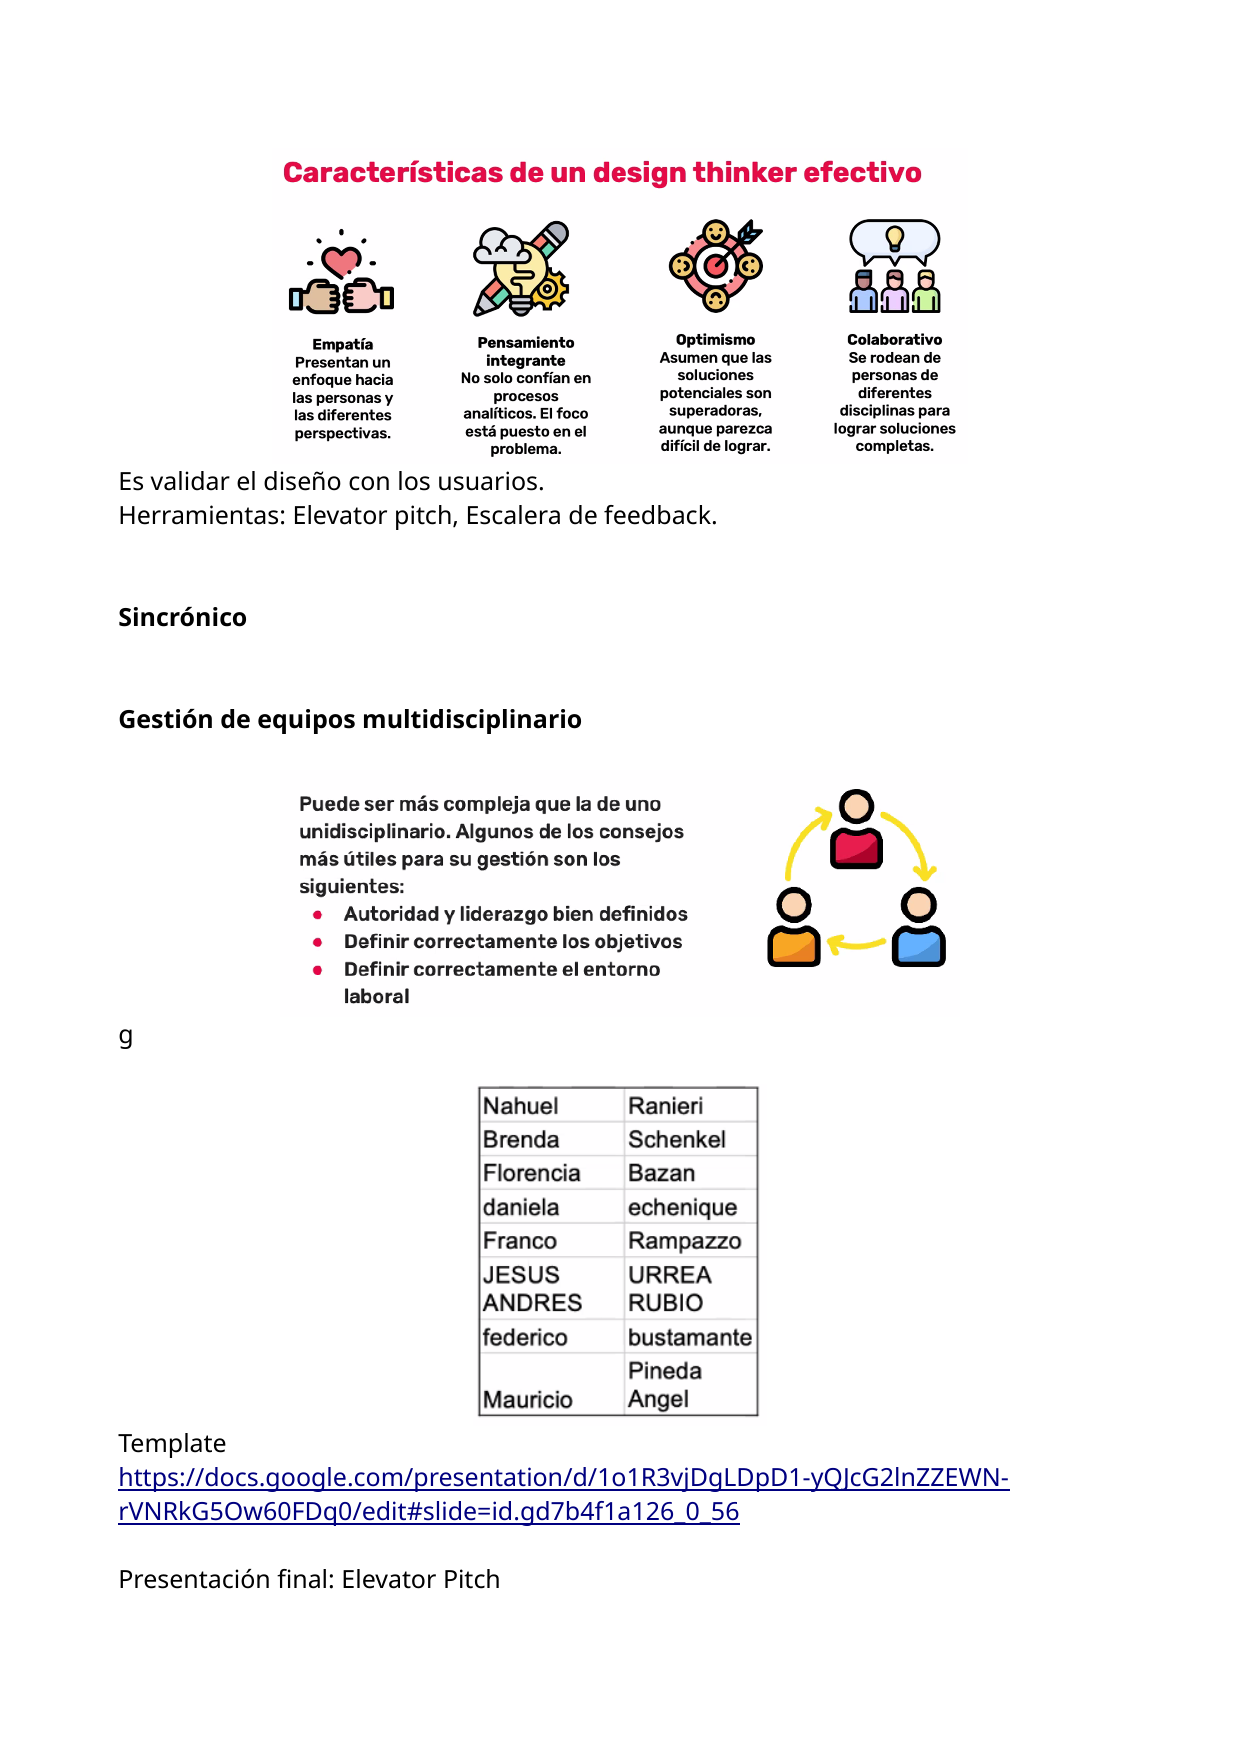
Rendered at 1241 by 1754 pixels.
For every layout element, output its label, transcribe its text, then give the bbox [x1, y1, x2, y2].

picture [271, 148, 969, 464]
text g [118, 1017, 1122, 1050]
picture [473, 1084, 768, 1426]
text Template [118, 1426, 1122, 1460]
picture [280, 770, 961, 1017]
text Es validar el diseño con los usuarios. [118, 118, 1122, 498]
text Presentación final: Elevator Pitch [118, 1562, 1122, 1596]
text Gestión de equipos multidisciplinario [118, 702, 1122, 736]
text Sincrónico [118, 600, 1122, 634]
text Herramientas: Elevator pitch, Escalera de feedback. [118, 498, 1122, 532]
text https://docs.google.com/presentation/d/1o1R3vjDgLDpD1-yQJcG2lnZZEWN-rVNRkG5Ow60FDq0/edit#slide=id.gd7b4f1a126_0_56 [118, 1460, 1122, 1528]
